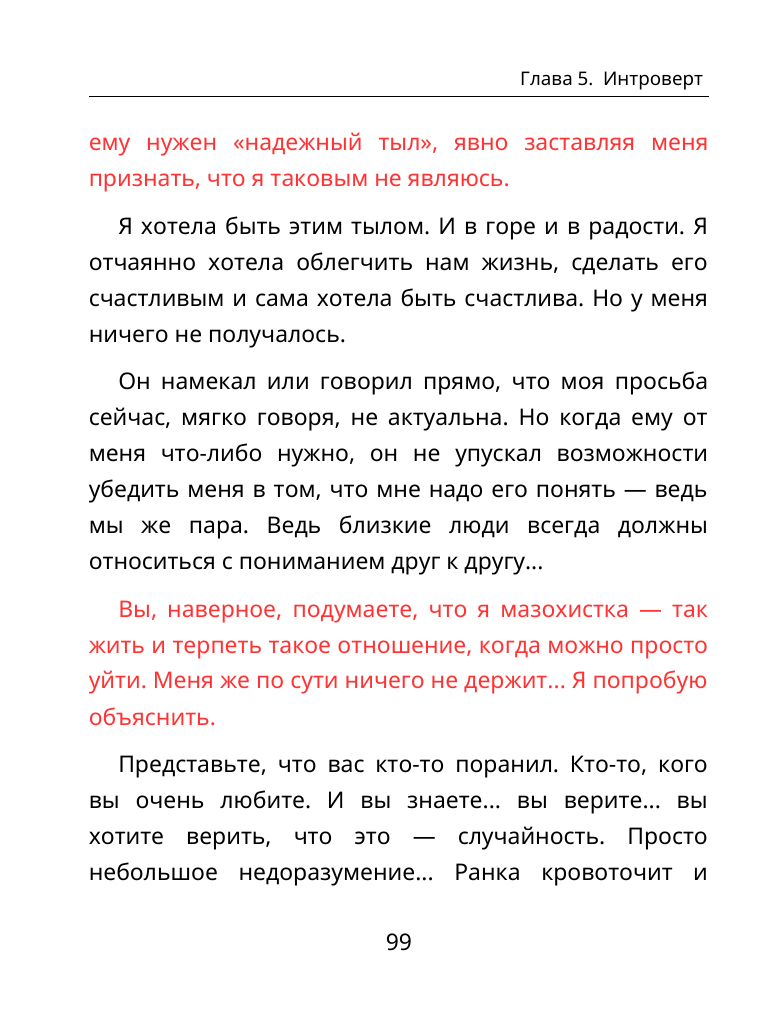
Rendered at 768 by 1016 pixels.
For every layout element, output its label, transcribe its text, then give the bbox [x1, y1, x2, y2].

text Вы, наверное, подумаете, что я мазохистка — так жить и терпеть такое отношение, когда можно просто уйти. Меня же по сути ничего не держит... Я попробую объяснить. [88, 593, 709, 732]
text Он намекал или говорил прямо, что моя просьба сейчас, мягко говоря, не актуальна. Но когда ему от меня что-либо нужно, он не упускал возможности убедить меня в том, что мне надо его понять — ведь мы же пара. Ведь близкие люди всегда должны относиться с пониманием друг к другу... [88, 365, 709, 576]
text Представьте, что вас кто-то поранил. Кто-то, кого вы очень любите. И вы знаете... вы верите... вы хотите верить, что это — случайность. Просто небольшое недоразумение... Ранка кровоточит и [88, 748, 709, 887]
text Я хотела быть этим тылом. И в горе и в радости. Я отчаянно хотела облегчить нам жизнь, сделать его счастливым и сама хотела быть счастлива. Но у меня ничего не получалось. [88, 210, 709, 349]
text ему нужен «надежный тыл», явно заставляя меня признать, что я таковым не являюсь. [88, 126, 709, 193]
